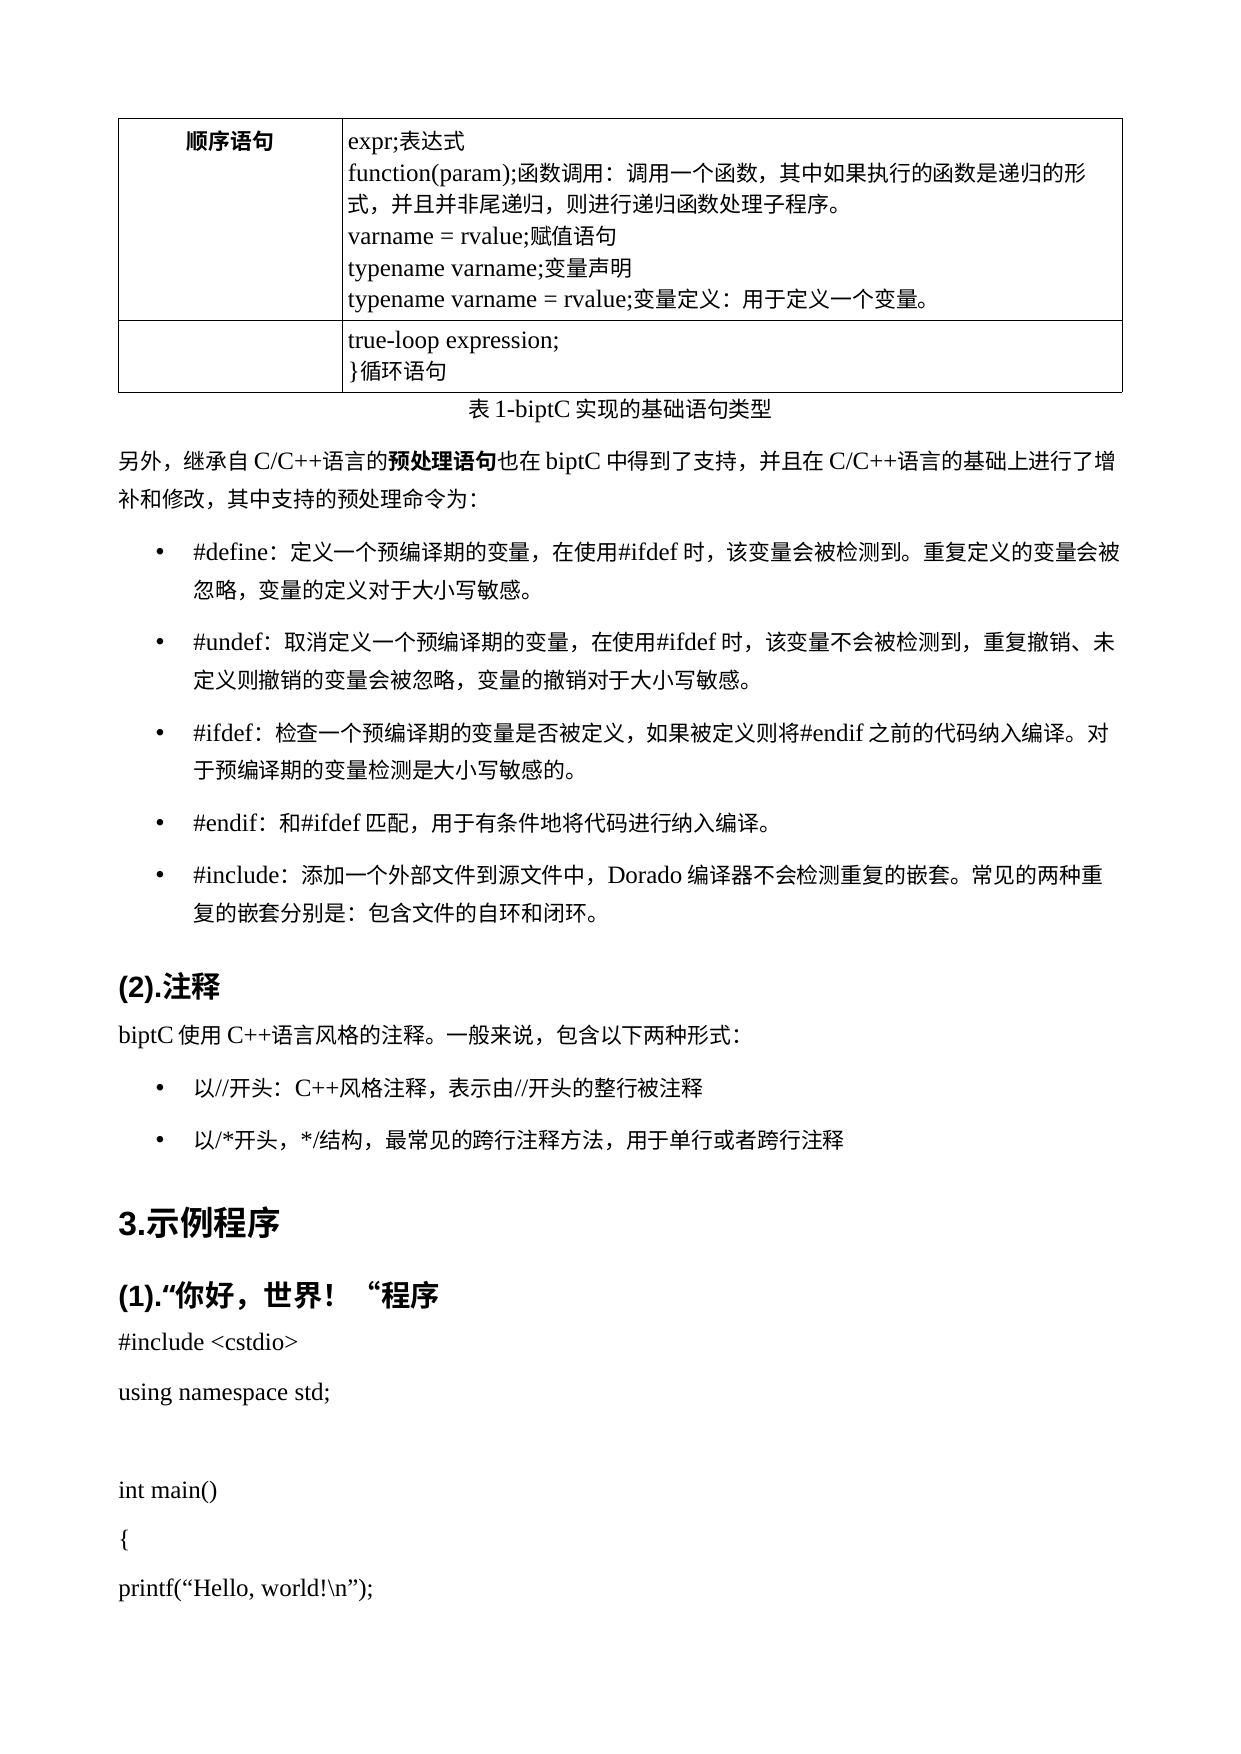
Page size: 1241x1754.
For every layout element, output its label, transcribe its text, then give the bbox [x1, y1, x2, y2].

list 以/*开头，*/结构，最常见的跨行注释方法，用于单行或者跨行注释 [156, 1123, 1122, 1155]
text biptC使用C++语言风格的注释。一般来说，包含以下两种形式： [118, 1018, 1122, 1050]
subtitle 3.示例程序 [118, 1197, 1122, 1245]
subtitle (2).注释 [118, 963, 1122, 1006]
text printf(“Hello, world!\n”); [118, 1573, 1122, 1602]
text int main() [118, 1475, 1122, 1503]
table_header 顺序语句 [119, 119, 342, 320]
subtitle (1).“你好，世界！“程序 [118, 1272, 1122, 1315]
list #ifdef：检查一个预编译期的变量是否被定义，如果被定义则将#endif之前的代码纳入编译。对于预编译期的变量检测是大小写敏感的。 [156, 716, 1122, 785]
text { [118, 1524, 1122, 1552]
list #undef：取消定义一个预编译期的变量，在使用#ifdef时，该变量不会被检测到，重复撤销、未定义则撤销的变量会被忽略，变量的撤销对于大小写敏感。 [156, 625, 1122, 695]
list #include：添加一个外部文件到源文件中，Dorado编译器不会检测重复的嵌套。常见的两种重复的嵌套分别是：包含文件的自环和闭环。 [156, 858, 1122, 928]
table_cell [119, 321, 342, 392]
text #include <cstdio> [118, 1327, 1122, 1356]
text 表1-biptC实现的基础语句类型 [118, 393, 1122, 423]
list #define：定义一个预编译期的变量，在使用#ifdef时，该变量会被检测到。重复定义的变量会被忽略，变量的定义对于大小写敏感。 [156, 535, 1122, 604]
table_cell true-loop expression; }循环语句 [343, 321, 1122, 392]
text using namespace std; [118, 1377, 1122, 1405]
list 以//开头：C++风格注释，表示由//开头的整行被注释 [156, 1071, 1122, 1103]
table_header expr;表达式 function(param);函数调用：调用一个函数，其中如果执行的函数是递归的形式，并且并非尾递归，则进行递归函数处理子程序。 varname = rvalue;赋值语句 typename varname;变量声明 typename varname = rvalue;变量定义：用于定义一个变量。 [343, 119, 1122, 320]
list #endif：和#ifdef匹配，用于有条件地将代码进行纳入编译。 [156, 806, 1122, 838]
text 另外，继承自C/C++语言的预处理语句也在biptC中得到了支持，并且在C/C++语言的基础上进行了增补和修改，其中支持的预处理命令为： [118, 444, 1122, 514]
